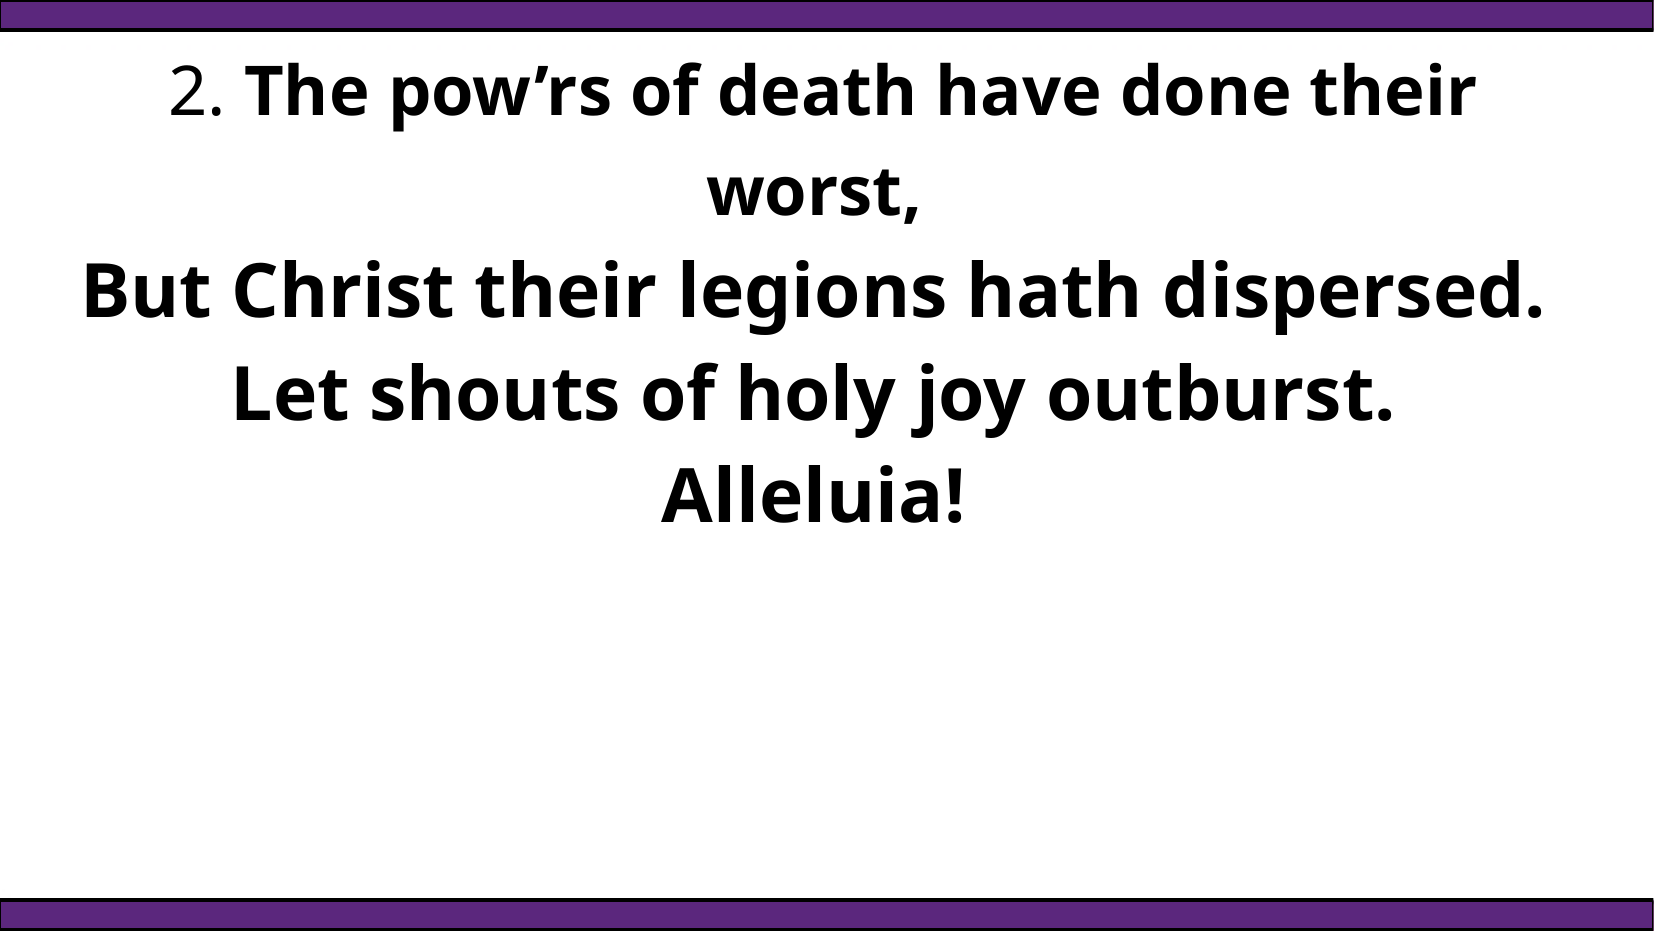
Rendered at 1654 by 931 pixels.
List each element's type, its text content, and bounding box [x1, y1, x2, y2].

text_box [0, 0, 1654, 31]
text_box [0, 900, 1654, 931]
text_box 2. The pow’rs of death have done their worst, But Christ their legions hath dispersed. Let shouts of holy joy outburst. Alleluia! [58, 34, 1589, 449]
picture [0, 31, 1654, 900]
